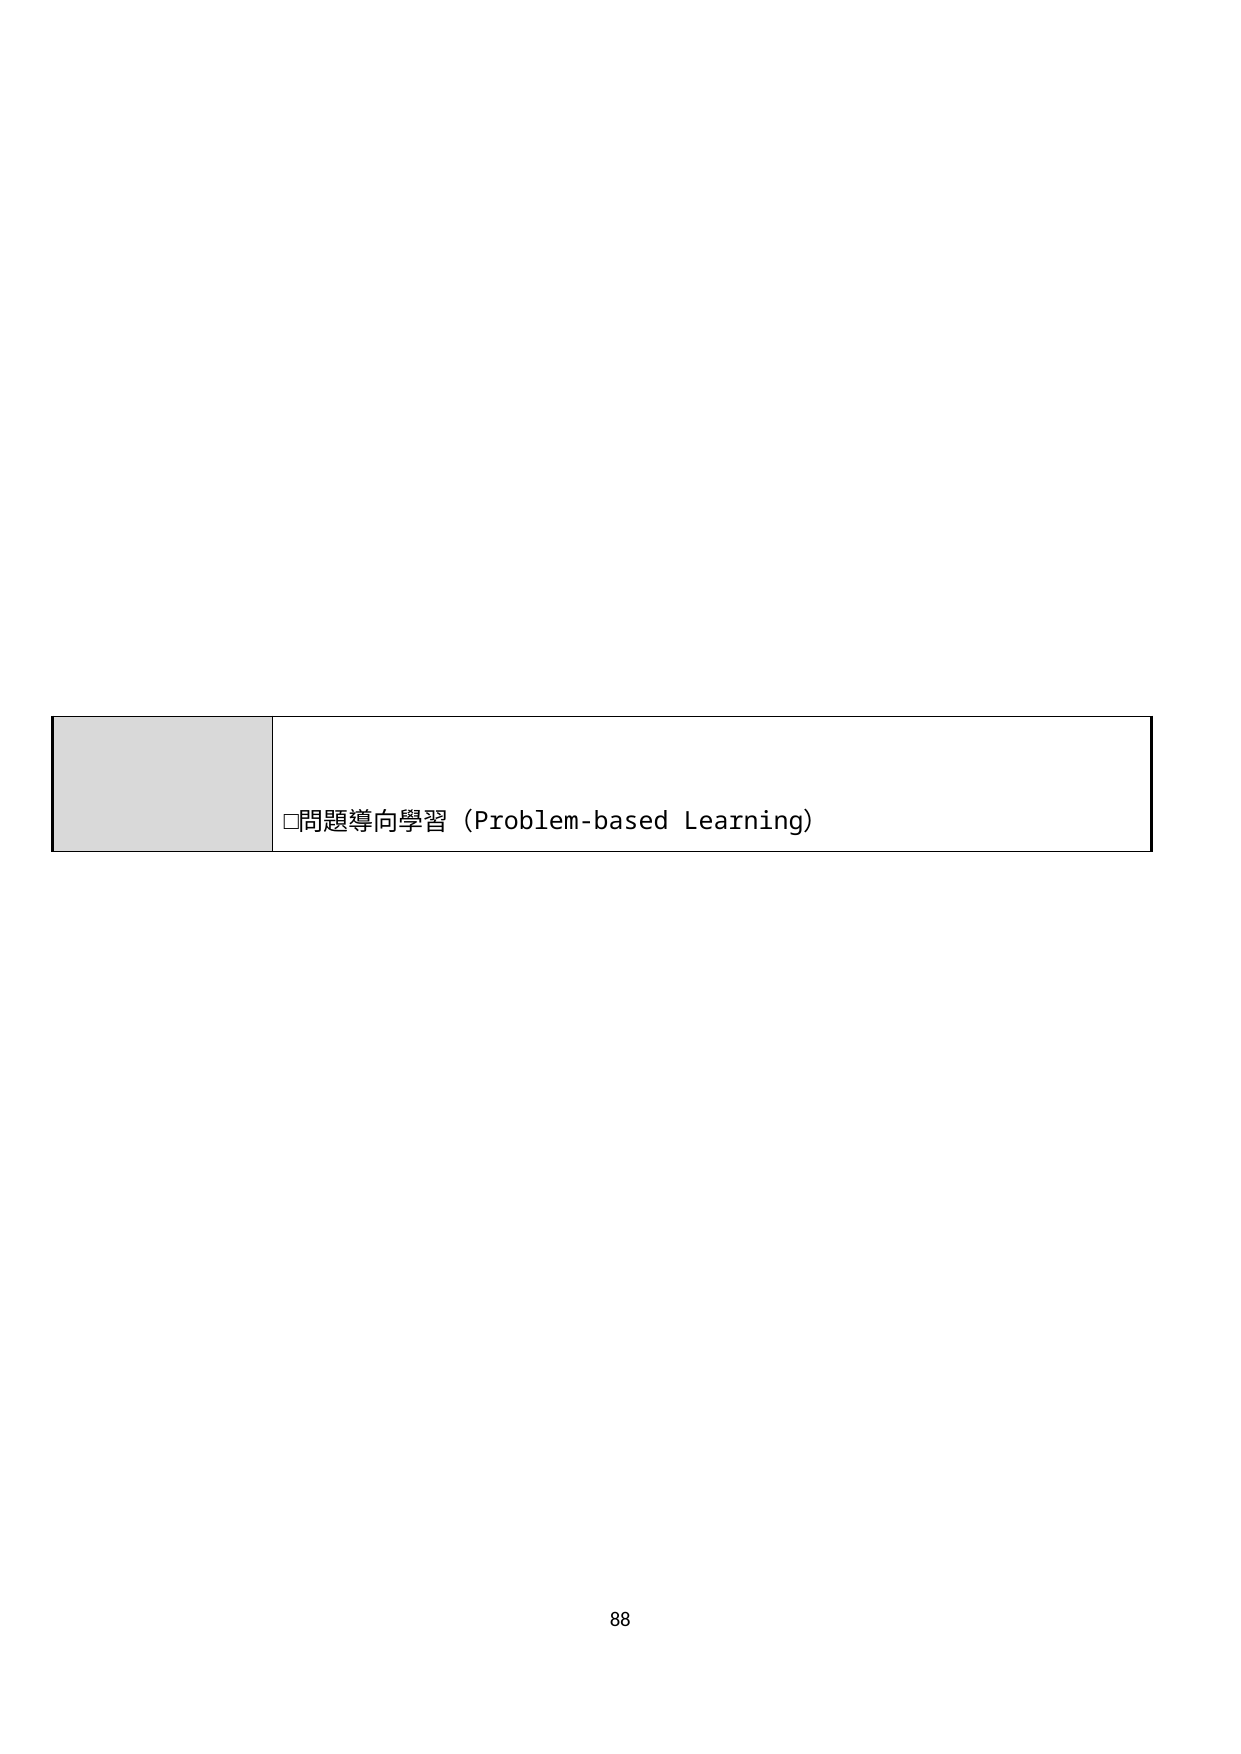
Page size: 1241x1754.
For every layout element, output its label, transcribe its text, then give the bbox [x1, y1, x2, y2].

table_cell □問題導向學習（Problem-based Learning） [273, 717, 1150, 851]
table_cell [54, 717, 272, 851]
